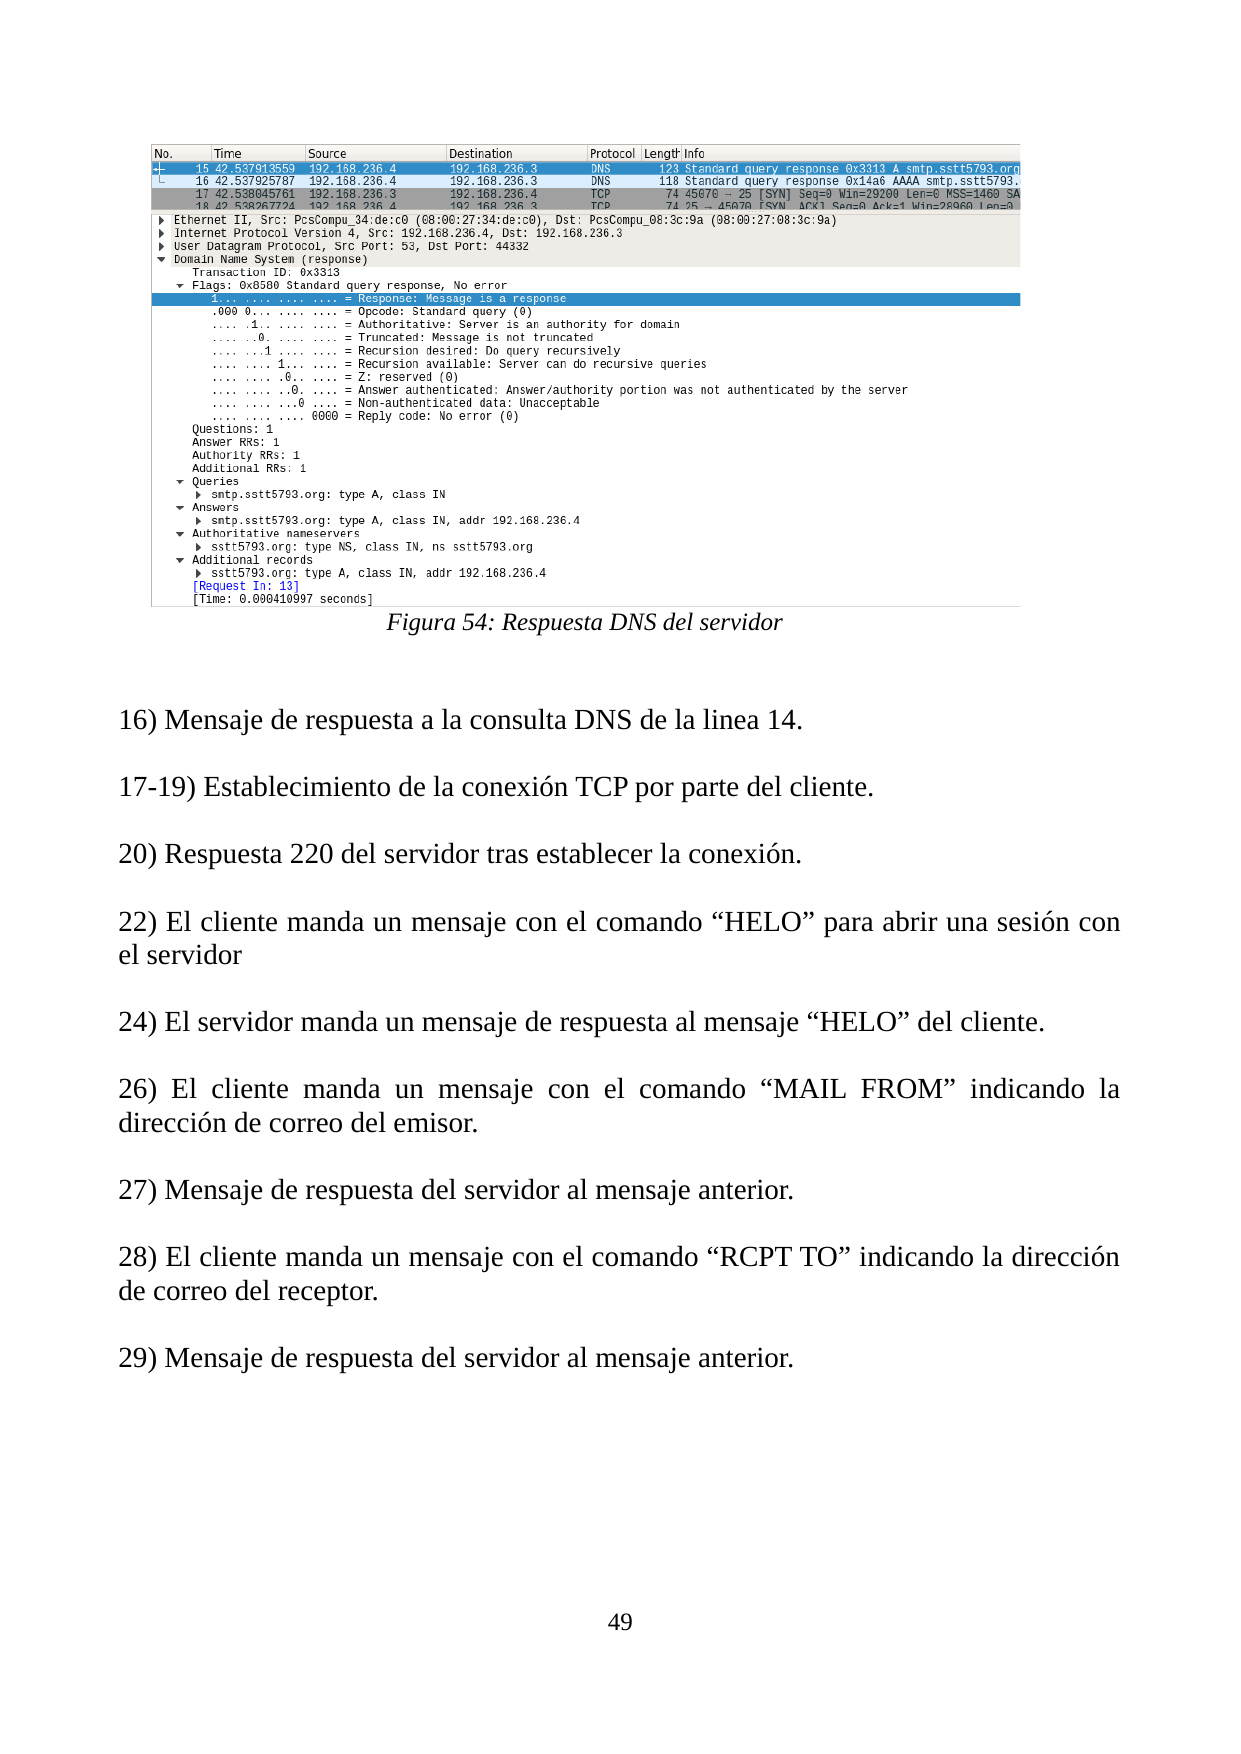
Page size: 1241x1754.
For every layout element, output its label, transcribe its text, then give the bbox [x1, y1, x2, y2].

text 17-19) Establecimiento de la conexión TCP por parte del cliente. [118, 769, 1122, 803]
text 29) Mensaje de respuesta del servidor al mensaje anterior. [118, 1340, 1122, 1373]
text 24) El servidor manda un mensaje de respuesta al mensaje “HELO” del cliente. [118, 1004, 1122, 1038]
text 16) Mensaje de respuesta a la consulta DNS de la linea 14. [118, 702, 1122, 736]
text 20) Respuesta 220 del servidor tras establecer la conexión. [118, 837, 1122, 870]
text 28) El cliente manda un mensaje con el comando “RCPT TO” indicando la dirección de correo del receptor. [118, 1239, 1122, 1306]
text 27) Mensaje de respuesta del servidor al mensaje anterior. [118, 1172, 1122, 1206]
text 22) El cliente manda un mensaje con el comando “HELO” para abrir una sesión con el servidor [118, 904, 1122, 971]
picture [151, 144, 1021, 607]
text Figura 54: Respuesta DNS del servidor [151, 607, 1020, 635]
text 26) El cliente manda un mensaje con el comando “MAIL FROM” indicando la dirección de correo del emisor. [118, 1071, 1122, 1138]
